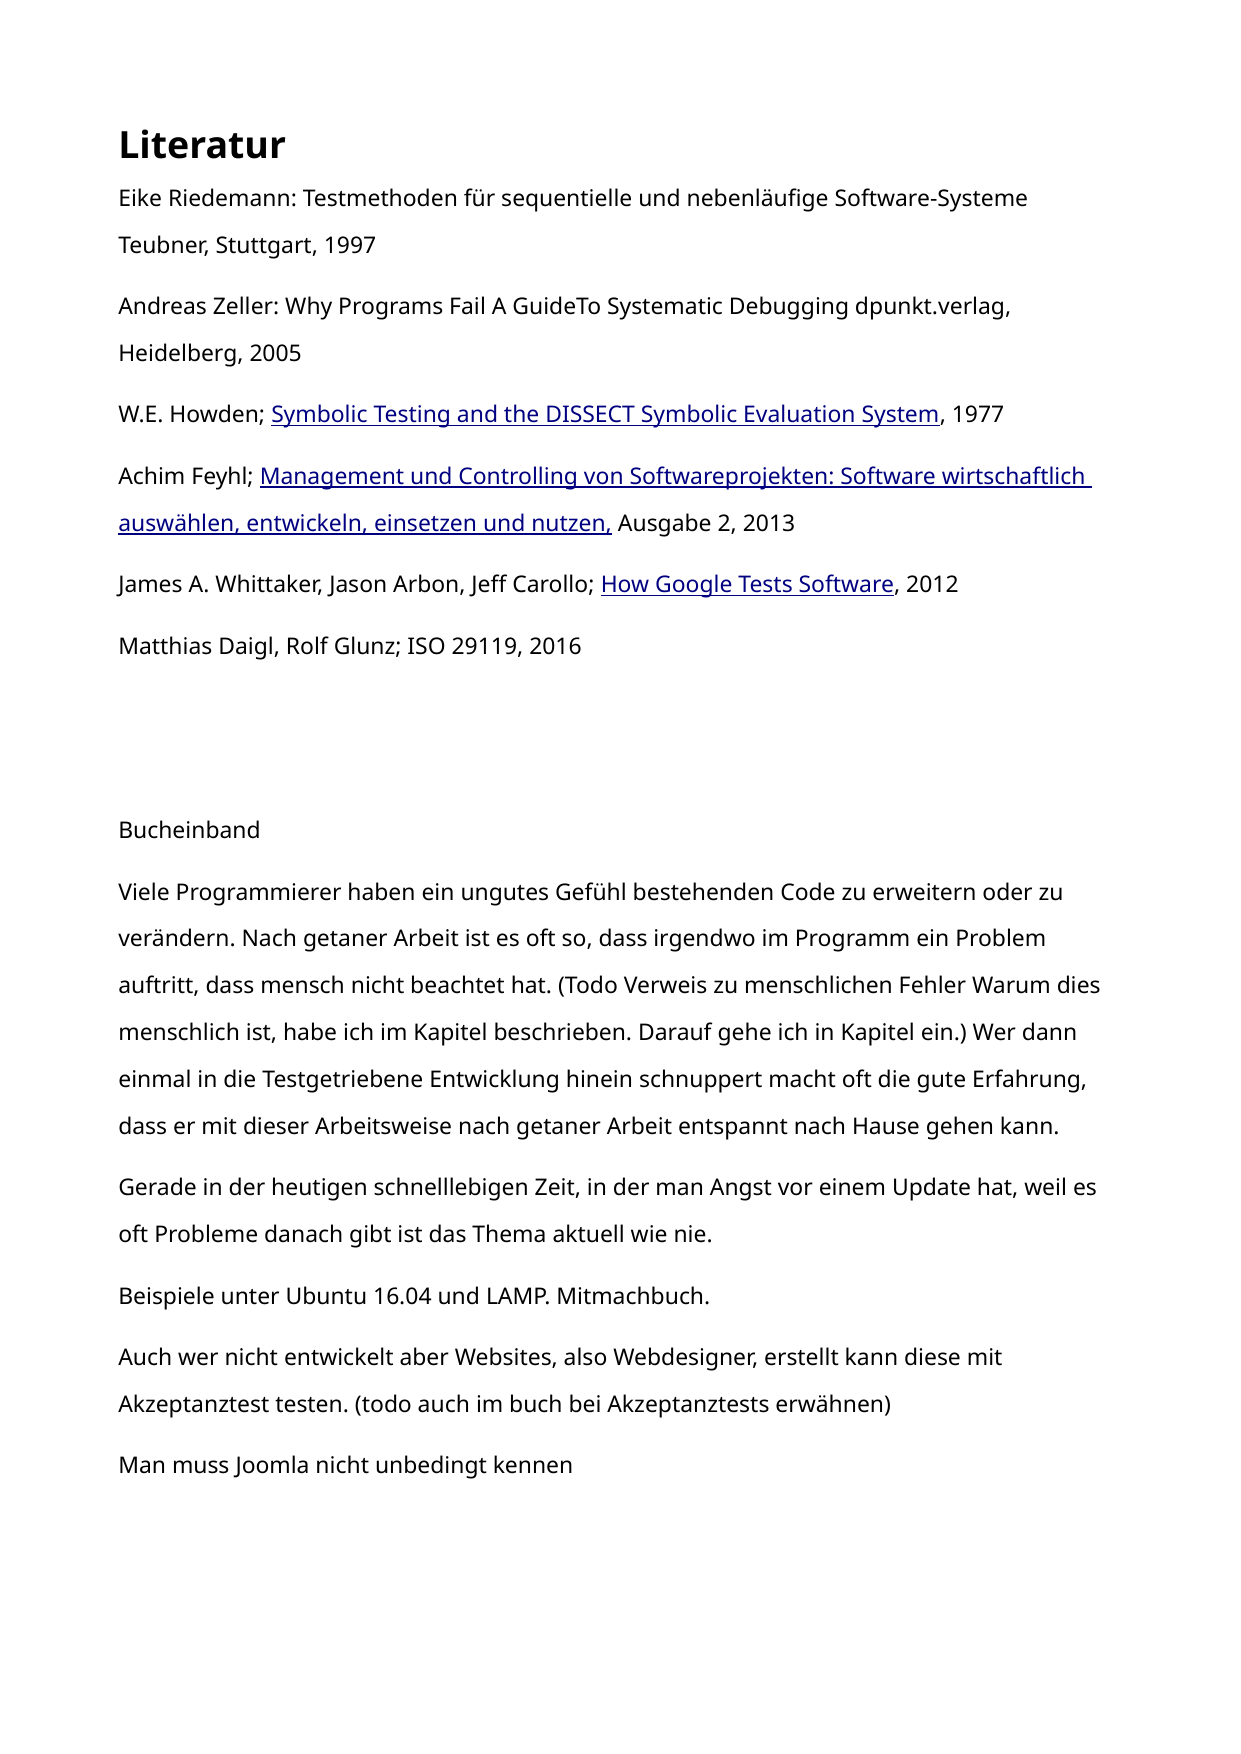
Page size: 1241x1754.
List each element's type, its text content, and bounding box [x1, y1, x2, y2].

text Gerade in der heutigen schnelllebigen Zeit, in der man Angst vor einem Update hat, weil es oft Probleme danach gibt ist das Thema aktuell wie nie. [118, 1171, 1122, 1249]
text Beispiele unter Ubuntu 16.04 und LAMP. Mitmachbuch. [118, 1279, 1122, 1311]
text Achim Feyhl; Management und Controlling von Softwareprojekten: Software wirtschaftlich auswählen, entwickeln, einsetzen und nutzen, Ausgabe 2, 2013 [118, 460, 1122, 538]
text Auch wer nicht entwickelt aber Websites, also Webdesigner, erstellt kann diese mit Akzeptanztest testen. (todo auch im buch bei Akzeptanztests erwähnen) [118, 1341, 1122, 1419]
text Man muss Joomla nicht unbedingt kennen [118, 1449, 1122, 1481]
text Eike Riedemann: Testmethoden für sequentielle und nebenläufige Software-Systeme Teubner, Stuttgart, 1997 [118, 182, 1122, 260]
text W.E. Howden; Symbolic Testing and the DISSECT Symbolic Evaluation System, 1977 [118, 398, 1122, 429]
text James A. Whittaker, Jason Arbon, Jeff Carollo; How Google Tests Software, 2012 [118, 568, 1122, 599]
text Matthias Daigl, Rolf Glunz; ISO 29119, 2016 [118, 629, 1122, 661]
text Andreas Zeller: Why Programs Fail A GuideTo Systematic Debugging dpunkt.verlag, Heidelberg, 2005 [118, 290, 1122, 368]
subtitle Literatur [118, 118, 1122, 169]
text Bucheinband [118, 814, 1122, 845]
text Viele Programmierer haben ein ungutes Gefühl bestehenden Code zu erweitern oder zu verändern. Nach getaner Arbeit ist es oft so, dass irgendwo im Programm ein Problem auftritt, dass mensch nicht beachtet hat. (Todo Verweis zu menschlichen Fehler Warum dies menschlich ist, habe ich im Kapitel beschrieben. Darauf gehe ich in Kapitel ein.) Wer dann einmal in die Testgetriebene Entwicklung hinein schnuppert macht oft die gute Erfahrung, dass er mit dieser Arbeitsweise nach getaner Arbeit entspannt nach Hause gehen kann. [118, 875, 1122, 1141]
